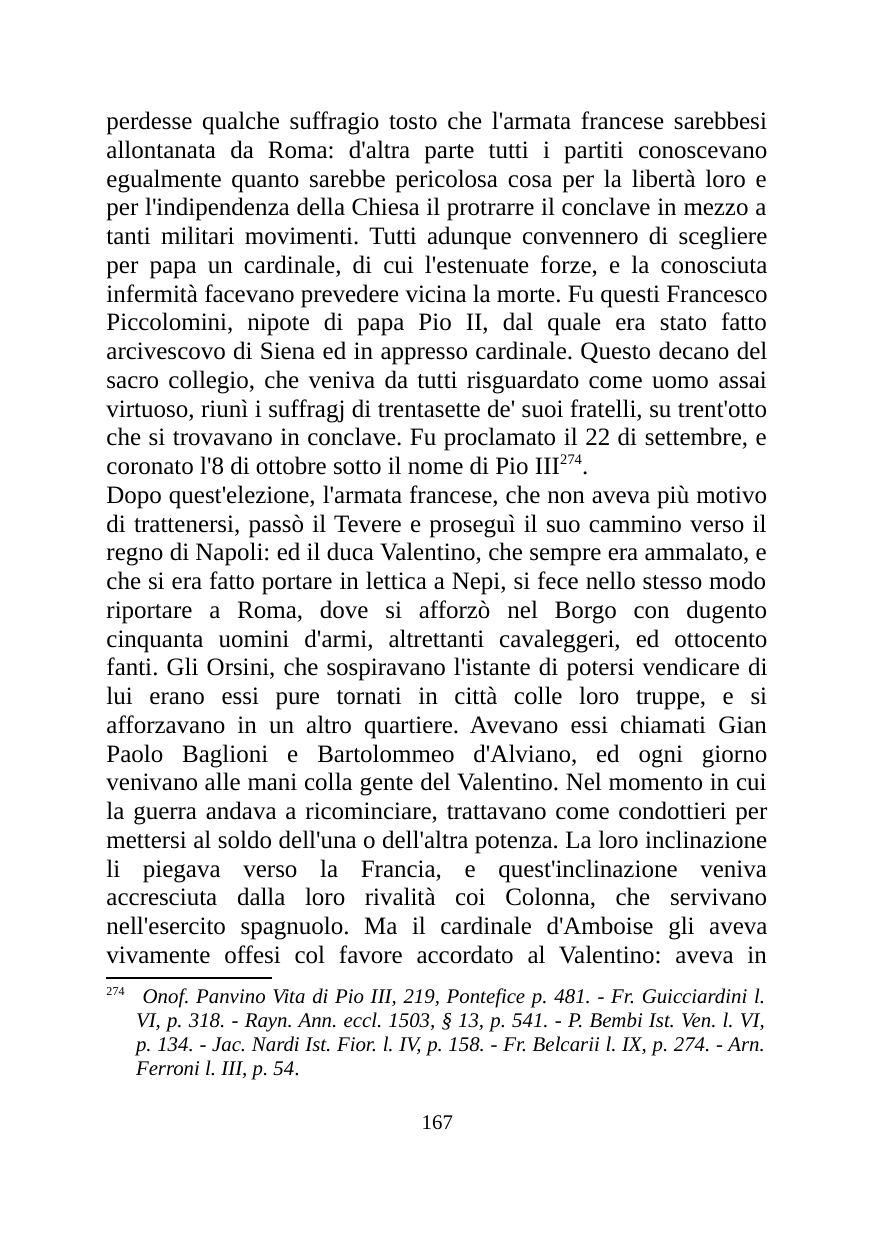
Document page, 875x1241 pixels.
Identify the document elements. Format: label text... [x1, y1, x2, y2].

text Dopo quest'elezione, l'armata francese, che non aveva più motivo di trattenersi, passò il Tevere e proseguì il suo cammino verso il regno di Napoli: ed il duca Valentino, che sempre era ammalato, e che si era fatto portare in lettica a Nepi, si fece nello stesso modo riportare a Roma, dove si afforzò nel Borgo con dugento cinquanta uomini d'armi, altrettanti cavaleggeri, ed ottocento fanti. Gli Orsini, che sospiravano l'istante di potersi vendicare di lui erano essi pure tornati in città colle loro truppe, e si afforzavano in un altro quartiere. Avevano essi chiamati Gian Paolo Baglioni e Bartolommeo d'Alviano, ed ogni giorno venivano alle mani colla gente del Valentino. Nel momento in cui la guerra andava a ricominciare, trattavano come condottieri per mettersi al soldo dell'una o dell'altra potenza. La loro inclinazione li piegava verso la Francia, e quest'inclinazione veniva accresciuta dalla loro rivalità coi Colonna, che servivano nell'esercito spagnuolo. Ma il cardinale d'Amboise gli aveva vivamente offesi col favore accordato al Valentino: aveva in [106, 480, 768, 969]
text Onof. Panvino Vita di Pio III, 219, Pontefice p. 481. - Fr. Guicciardini l. VI, p. 318. - Rayn. Ann. eccl. 1503, § 13, p. 541. - P. Bembi Ist. Ven. l. VI, p. 134. - Jac. Nardi Ist. Fior. l. IV, p. 158. - Fr. Belcarii l. IX, p. 274. - Arn. Ferroni l. III, p. 54. [106, 984, 768, 1080]
text perdesse qualche suffragio tosto che l'armata francese sarebbesi allontanata da Roma: d'altra parte tutti i partiti conoscevano egualmente quanto sarebbe pericolosa cosa per la libertà loro e per l'indipendenza della Chiesa il protrarre il conclave in mezzo a tanti militari movimenti. Tutti adunque convennero di scegliere per papa un cardinale, di cui l'estenuate forze, e la conosciuta infermità facevano prevedere vicina la morte. Fu questi Francesco Piccolomini, nipote di papa Pio II, dal quale era stato fatto arcivescovo di Siena ed in appresso cardinale. Questo decano del sacro collegio, che veniva da tutti risguardato come uomo assai virtuoso, riunì i suffragj di trentasette de' suoi fratelli, su trent'otto che si trovavano in conclave. Fu proclamato il 22 di settembre, e coronato l'8 di ottobre sotto il nome di Pio III. [106, 106, 768, 480]
